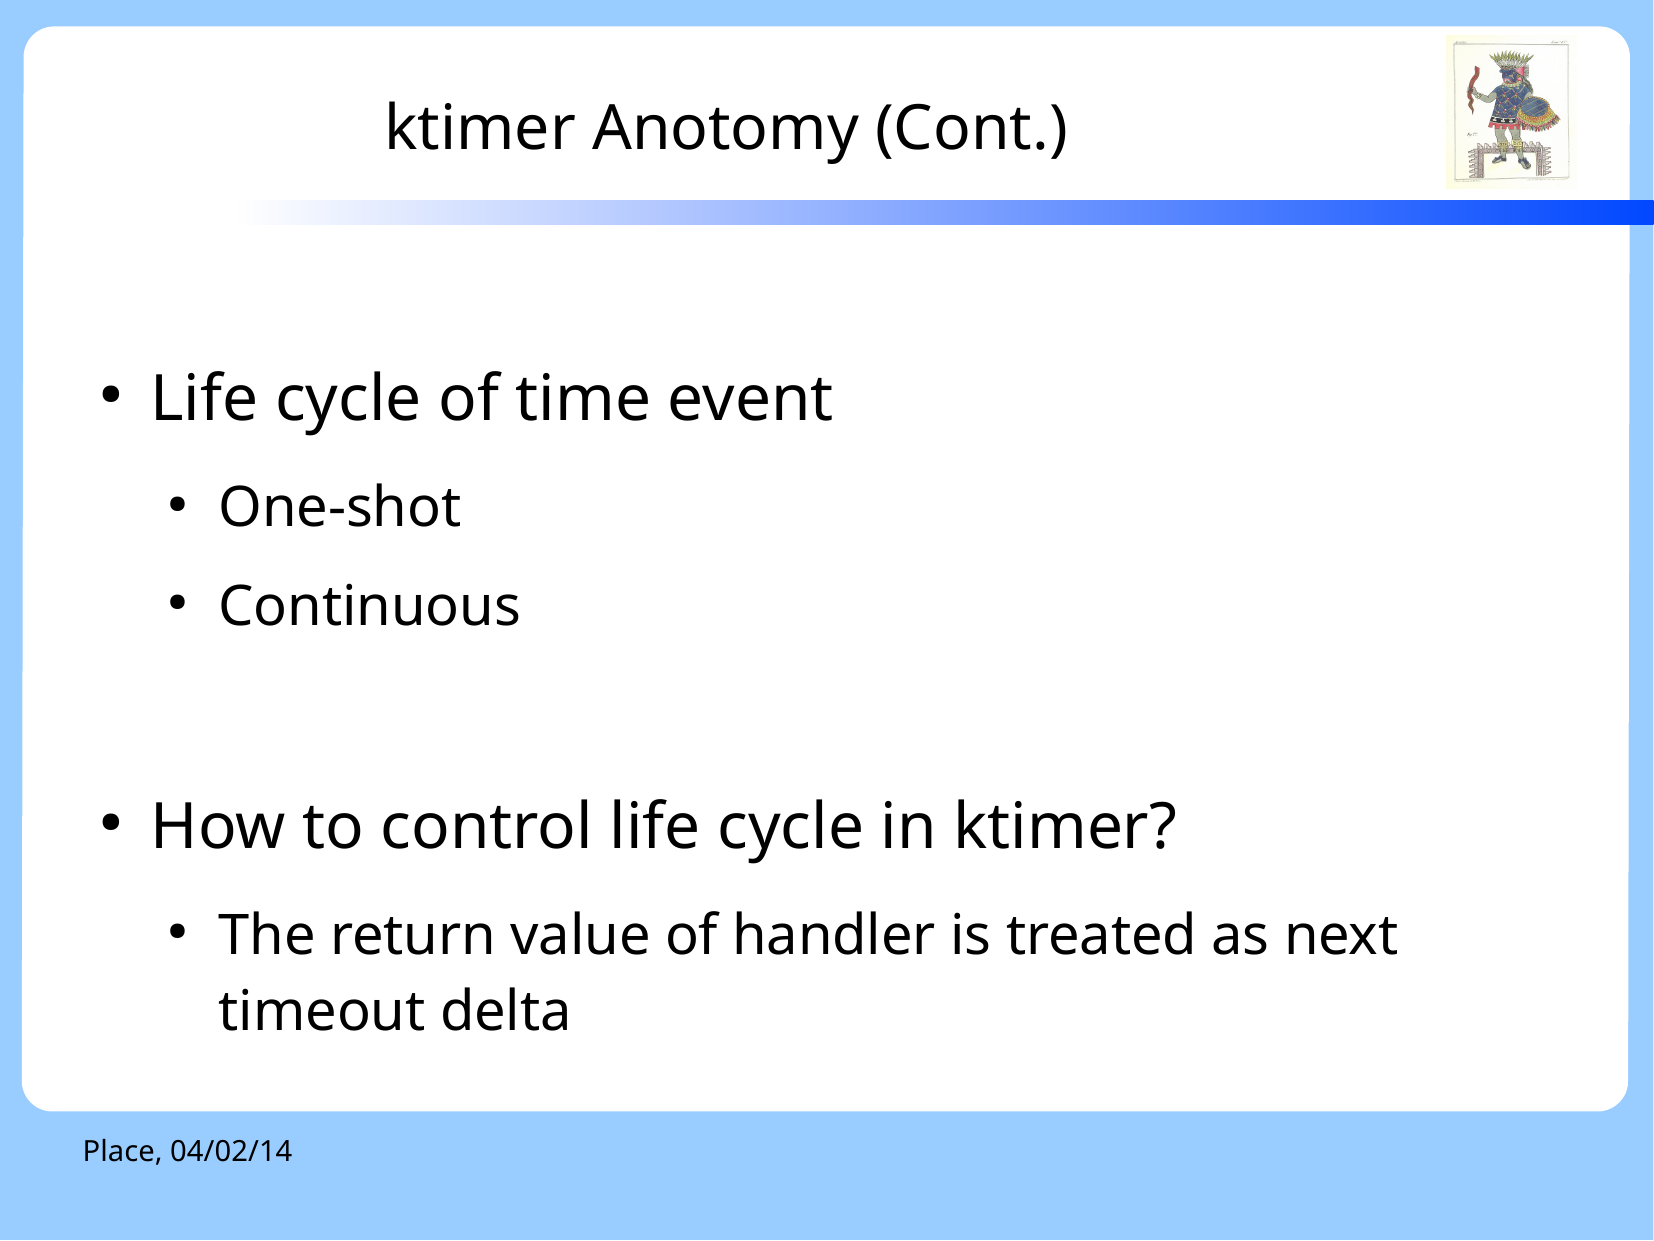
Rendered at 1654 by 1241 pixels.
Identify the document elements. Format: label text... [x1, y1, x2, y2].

list Life cycle of time event One-shot Continuous How to control life cycle in ktimer? The return value of handler is treated as next timeout delta [82, 236, 1571, 1055]
picture [1446, 35, 1577, 189]
title ktimer Anotomy (Cont.) [82, 49, 1371, 201]
